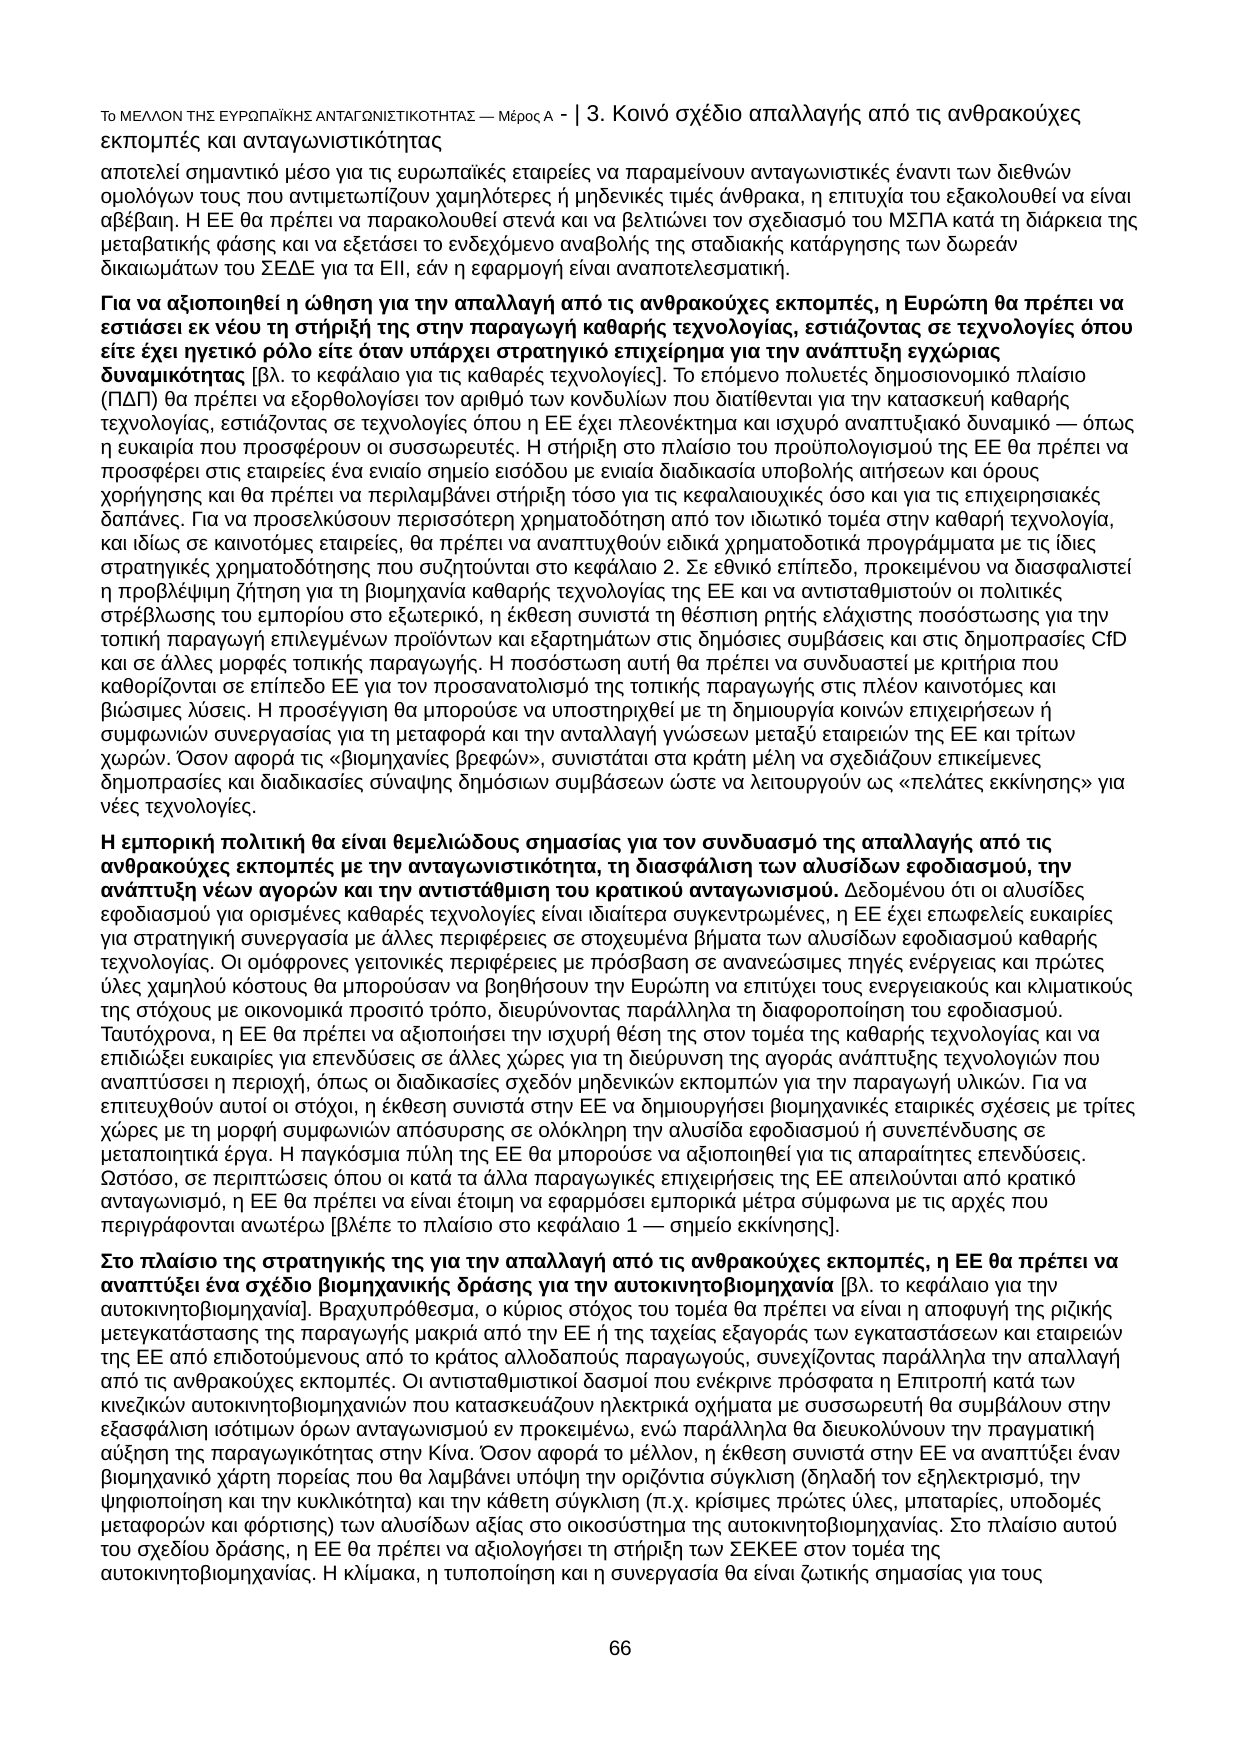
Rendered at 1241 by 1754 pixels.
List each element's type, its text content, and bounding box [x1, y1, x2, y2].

text Για να αξιοποιηθεί η ώθηση για την απαλλαγή από τις ανθρακούχες εκπομπές, η Ευρώπη θα πρέπει να εστιάσει εκ νέου τη στήριξή της στην παραγωγή καθαρής τεχνολογίας, εστιάζοντας σε τεχνολογίες όπου είτε έχει ηγετικό ρόλο είτε όταν υπάρχει στρατηγικό επιχείρημα για την ανάπτυξη εγχώριας δυναμικότητας [βλ. το κεφάλαιο για τις καθαρές τεχνολογίες]. Το επόμενο πολυετές δημοσιονομικό πλαίσιο (ΠΔΠ) θα πρέπει να εξορθολογίσει τον αριθμό των κονδυλίων που διατίθενται για την κατασκευή καθαρής τεχνολογίας, εστιάζοντας σε τεχνολογίες όπου η ΕΕ έχει πλεονέκτημα και ισχυρό αναπτυξιακό δυναμικό — όπως η ευκαιρία που προσφέρουν οι συσσωρευτές. Η στήριξη στο πλαίσιο του προϋπολογισμού της ΕΕ θα πρέπει να προσφέρει στις εταιρείες ένα ενιαίο σημείο εισόδου με ενιαία διαδικασία υποβολής αιτήσεων και όρους χορήγησης και θα πρέπει να περιλαμβάνει στήριξη τόσο για τις κεφαλαιουχικές όσο και για τις επιχειρησιακές δαπάνες. Για να προσελκύσουν περισσότερη χρηματοδότηση από τον ιδιωτικό τομέα στην καθαρή τεχνολογία, και ιδίως σε καινοτόμες εταιρείες, θα πρέπει να αναπτυχθούν ειδικά χρηματοδοτικά προγράμματα με τις ίδιες στρατηγικές χρηματοδότησης που συζητούνται στο κεφάλαιο 2. Σε εθνικό επίπεδο, προκειμένου να διασφαλιστεί η προβλέψιμη ζήτηση για τη βιομηχανία καθαρής τεχνολογίας της ΕΕ και να αντισταθμιστούν οι πολιτικές στρέβλωσης του εμπορίου στο εξωτερικό, η έκθεση συνιστά τη θέσπιση ρητής ελάχιστης ποσόστωσης για την τοπική παραγωγή επιλεγμένων προϊόντων και εξαρτημάτων στις δημόσιες συμβάσεις και στις δημοπρασίες CfD και σε άλλες μορφές τοπικής παραγωγής. Η ποσόστωση αυτή θα πρέπει να συνδυαστεί με κριτήρια που καθορίζονται σε επίπεδο ΕΕ για τον προσανατολισμό της τοπικής παραγωγής στις πλέον καινοτόμες και βιώσιμες λύσεις. Η προσέγγιση θα μπορούσε να υποστηριχθεί με τη δημιουργία κοινών επιχειρήσεων ή συμφωνιών συνεργασίας για τη μεταφορά και την ανταλλαγή γνώσεων μεταξύ εταιρειών της ΕΕ και τρίτων χωρών. Όσον αφορά τις «βιομηχανίες βρεφών», συνιστάται στα κράτη μέλη να σχεδιάζουν επικείμενες δημοπρασίες και διαδικασίες σύναψης δημόσιων συμβάσεων ώστε να λειτουργούν ως «πελάτες εκκίνησης» για νέες τεχνολογίες. [100, 291, 1140, 818]
text αποτελεί σημαντικό μέσο για τις ευρωπαϊκές εταιρείες να παραμείνουν ανταγωνιστικές έναντι των διεθνών ομολόγων τους που αντιμετωπίζουν χαμηλότερες ή μηδενικές τιμές άνθρακα, η επιτυχία του εξακολουθεί να είναι αβέβαιη. Η ΕΕ θα πρέπει να παρακολουθεί στενά και να βελτιώνει τον σχεδιασμό του ΜΣΠΑ κατά τη διάρκεια της μεταβατικής φάσης και να εξετάσει το ενδεχόμενο αναβολής της σταδιακής κατάργησης των δωρεάν δικαιωμάτων του ΣΕΔΕ για τα EII, εάν η εφαρμογή είναι αναποτελεσματική. [100, 159, 1140, 279]
text Στο πλαίσιο της στρατηγικής της για την απαλλαγή από τις ανθρακούχες εκπομπές, η ΕΕ θα πρέπει να αναπτύξει ένα σχέδιο βιομηχανικής δράσης για την αυτοκινητοβιομηχανία [βλ. το κεφάλαιο για την αυτοκινητοβιομηχανία]. Βραχυπρόθεσμα, ο κύριος στόχος του τομέα θα πρέπει να είναι η αποφυγή της ριζικής μετεγκατάστασης της παραγωγής μακριά από την ΕΕ ή της ταχείας εξαγοράς των εγκαταστάσεων και εταιρειών της ΕΕ από επιδοτούμενους από το κράτος αλλοδαπούς παραγωγούς, συνεχίζοντας παράλληλα την απαλλαγή από τις ανθρακούχες εκπομπές. Οι αντισταθμιστικοί δασμοί που ενέκρινε πρόσφατα η Επιτροπή κατά των κινεζικών αυτοκινητοβιομηχανιών που κατασκευάζουν ηλεκτρικά οχήματα με συσσωρευτή θα συμβάλουν στην εξασφάλιση ισότιμων όρων ανταγωνισμού εν προκειμένω, ενώ παράλληλα θα διευκολύνουν την πραγματική αύξηση της παραγωγικότητας στην Κίνα. Όσον αφορά το μέλλον, η έκθεση συνιστά στην ΕΕ να αναπτύξει έναν βιομηχανικό χάρτη πορείας που θα λαμβάνει υπόψη την οριζόντια σύγκλιση (δηλαδή τον εξηλεκτρισμό, την ψηφιοποίηση και την κυκλικότητα) και την κάθετη σύγκλιση (π.χ. κρίσιμες πρώτες ύλες, μπαταρίες, υποδομές μεταφορών και φόρτισης) των αλυσίδων αξίας στο οικοσύστημα της αυτοκινητοβιομηχανίας. Στο πλαίσιο αυτού του σχεδίου δράσης, η ΕΕ θα πρέπει να αξιολογήσει τη στήριξη των ΣΕΚΕΕ στον τομέα της αυτοκινητοβιομηχανίας. Η κλίμακα, η τυποποίηση και η συνεργασία θα είναι ζωτικής σημασίας για τους [100, 1249, 1140, 1584]
text Η εμπορική πολιτική θα είναι θεμελιώδους σημασίας για τον συνδυασμό της απαλλαγής από τις ανθρακούχες εκπομπές με την ανταγωνιστικότητα, τη διασφάλιση των αλυσίδων εφοδιασμού, την ανάπτυξη νέων αγορών και την αντιστάθμιση του κρατικού ανταγωνισμού. Δεδομένου ότι οι αλυσίδες εφοδιασμού για ορισμένες καθαρές τεχνολογίες είναι ιδιαίτερα συγκεντρωμένες, η ΕΕ έχει επωφελείς ευκαιρίες για στρατηγική συνεργασία με άλλες περιφέρειες σε στοχευμένα βήματα των αλυσίδων εφοδιασμού καθαρής τεχνολογίας. Οι ομόφρονες γειτονικές περιφέρειες με πρόσβαση σε ανανεώσιμες πηγές ενέργειας και πρώτες ύλες χαμηλού κόστους θα μπορούσαν να βοηθήσουν την Ευρώπη να επιτύχει τους ενεργειακούς και κλιματικούς της στόχους με οικονομικά προσιτό τρόπο, διευρύνοντας παράλληλα τη διαφοροποίηση του εφοδιασμού. Ταυτόχρονα, η ΕΕ θα πρέπει να αξιοποιήσει την ισχυρή θέση της στον τομέα της καθαρής τεχνολογίας και να επιδιώξει ευκαιρίες για επενδύσεις σε άλλες χώρες για τη διεύρυνση της αγοράς ανάπτυξης τεχνολογιών που αναπτύσσει η περιοχή, όπως οι διαδικασίες σχεδόν μηδενικών εκπομπών για την παραγωγή υλικών. Για να επιτευχθούν αυτοί οι στόχοι, η έκθεση συνιστά στην ΕΕ να δημιουργήσει βιομηχανικές εταιρικές σχέσεις με τρίτες χώρες με τη μορφή συμφωνιών απόσυρσης σε ολόκληρη την αλυσίδα εφοδιασμού ή συνεπένδυσης σε μεταποιητικά έργα. Η παγκόσμια πύλη της ΕΕ θα μπορούσε να αξιοποιηθεί για τις απαραίτητες επενδύσεις. Ωστόσο, σε περιπτώσεις όπου οι κατά τα άλλα παραγωγικές επιχειρήσεις της ΕΕ απειλούνται από κρατικό ανταγωνισμό, η ΕΕ θα πρέπει να είναι έτοιμη να εφαρμόσει εμπορικά μέτρα σύμφωνα με τις αρχές που περιγράφονται ανωτέρω [βλέπε το πλαίσιο στο κεφάλαιο 1 — σημείο εκκίνησης]. [100, 830, 1140, 1237]
